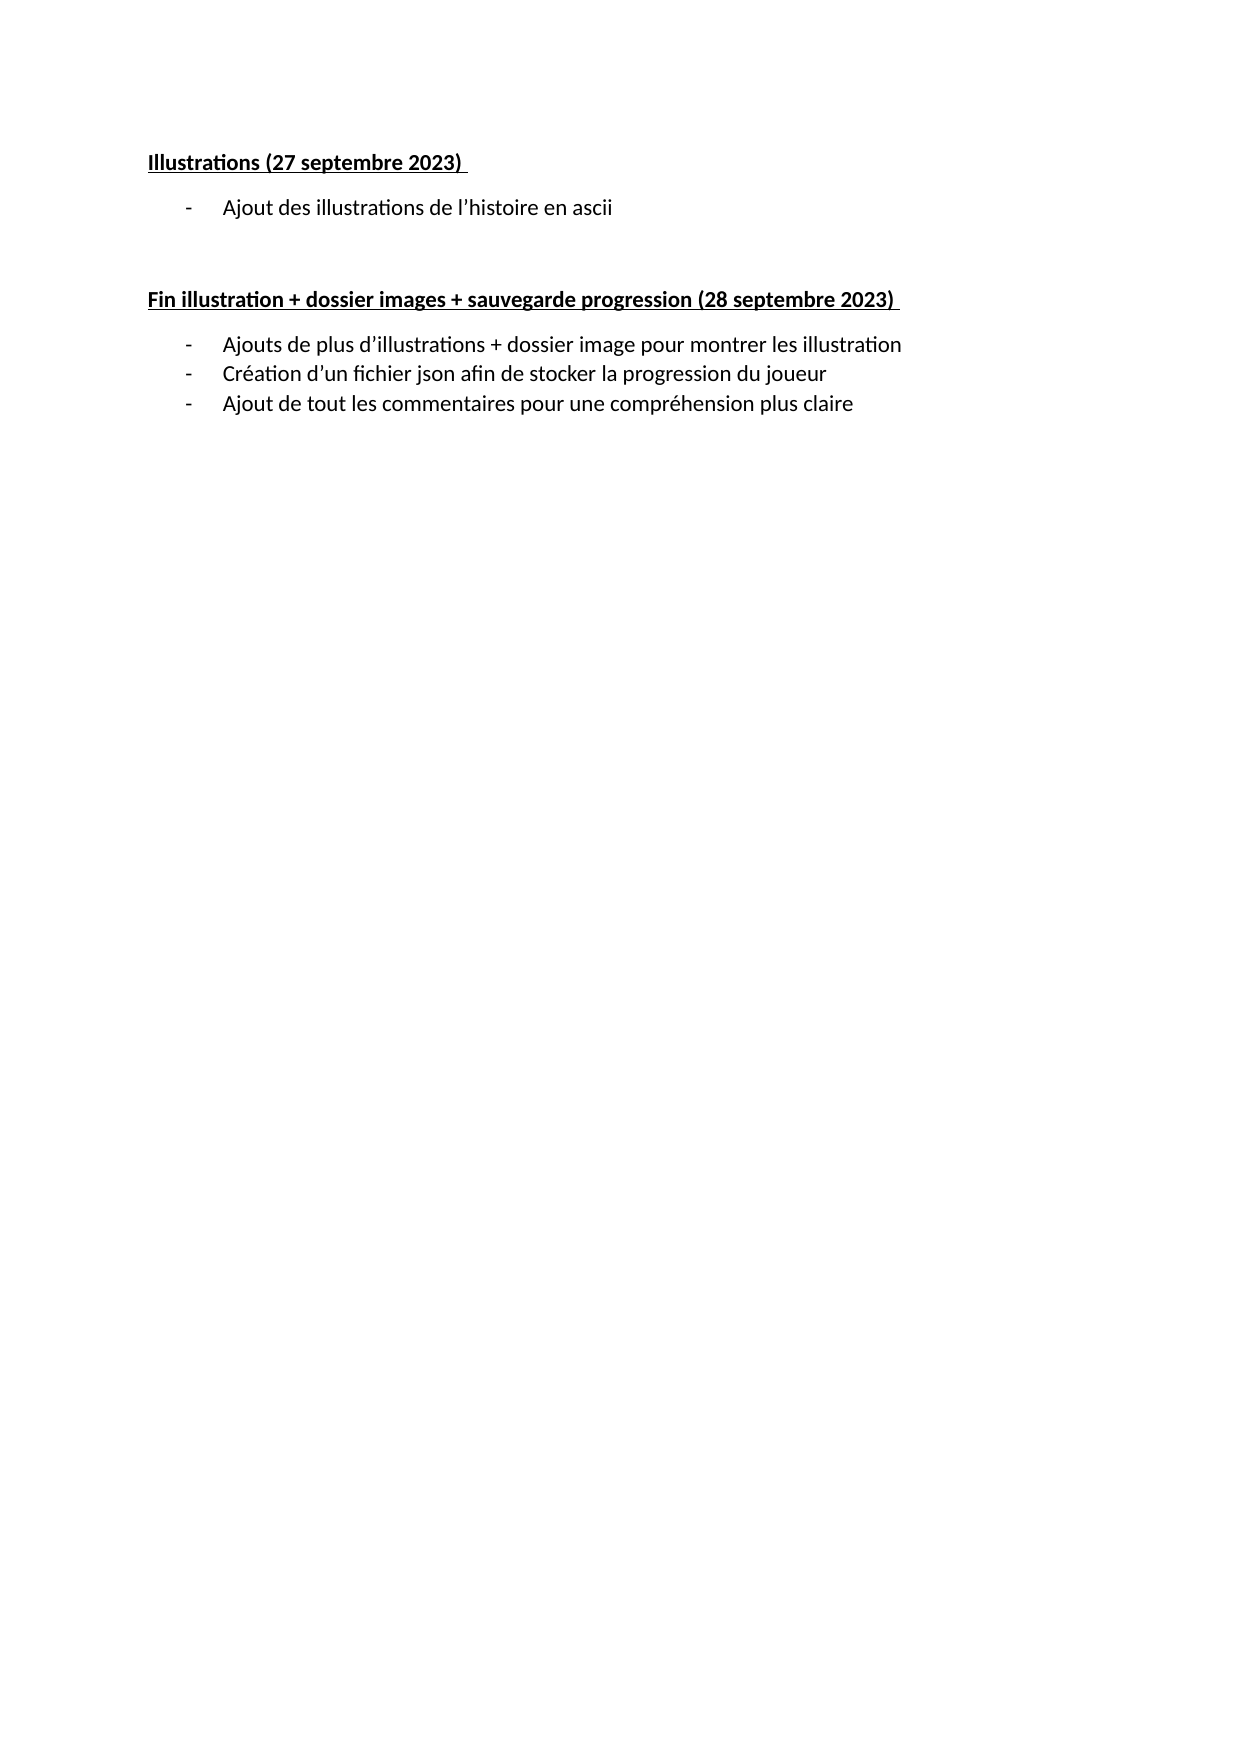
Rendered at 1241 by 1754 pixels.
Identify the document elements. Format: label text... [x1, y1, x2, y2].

text Illustrations (27 septembre 2023) [148, 148, 1093, 176]
text Fin illustration + dossier images + sauvegarde progression (28 septembre 2023) [148, 285, 1093, 313]
list Ajout de tout les commentaires pour une compréhension plus claire [185, 389, 1093, 417]
list Ajouts de plus d’illustrations + dossier image pour montrer les illustration [185, 331, 1093, 358]
list Création d’un fichier json afin de stocker la progression du joueur [185, 359, 1093, 388]
list Ajout des illustrations de l’histoire en ascii [185, 193, 1093, 221]
